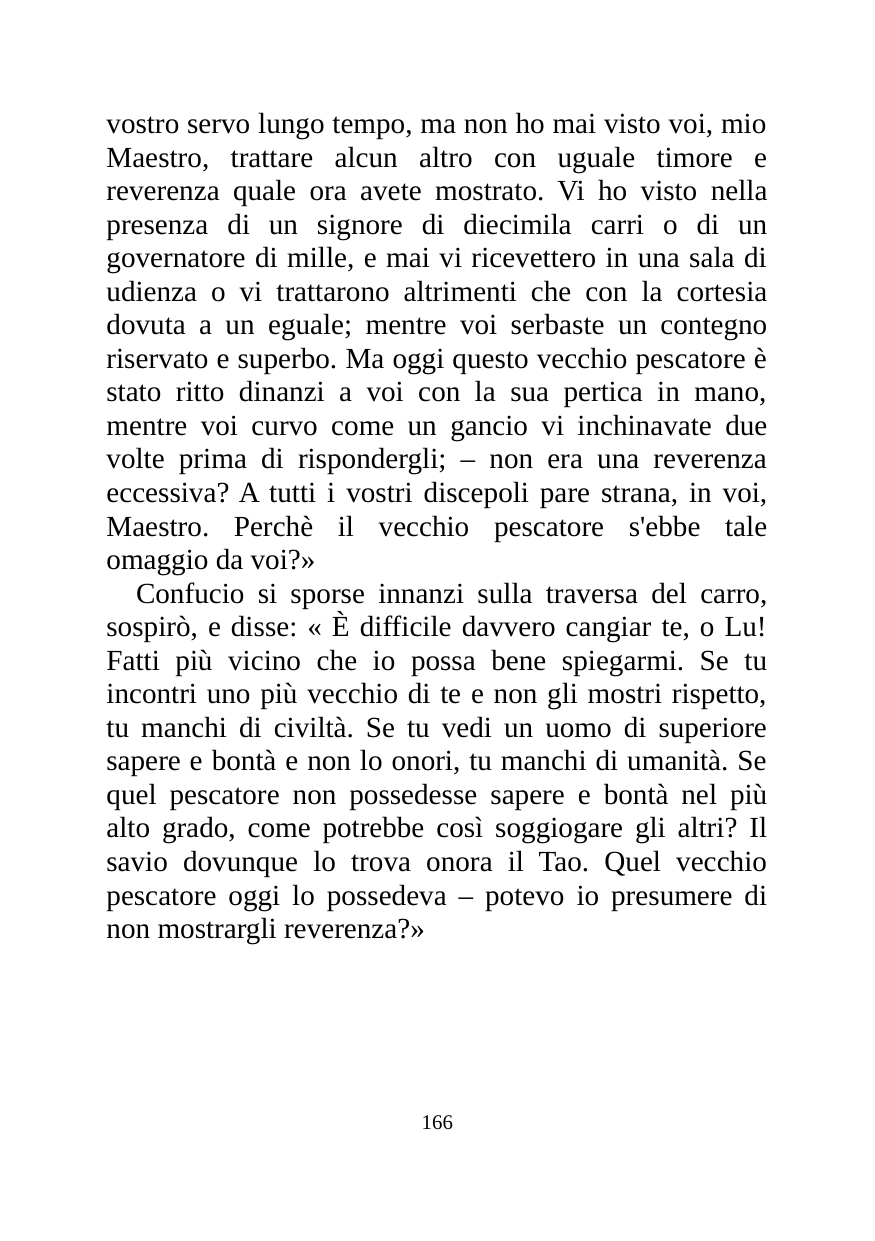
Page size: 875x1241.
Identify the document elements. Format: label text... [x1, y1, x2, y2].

text Confucio si sporse innanzi sulla traversa del carro, sospirò, e disse: « È difficile davvero cangiar te, o Lu! Fatti più vicino che io possa bene spiegarmi. Se tu incontri uno più vecchio di te e non gli mostri rispetto, tu manchi di civiltà. Se tu vedi un uomo di superiore sapere e bontà e non lo onori, tu manchi di umanità. Se quel pescatore non possedesse sapere e bontà nel più alto grado, come potrebbe così soggiogare gli altri? Il savio dovunque lo trova onora il Tao. Quel vecchio pescatore oggi lo possedeva – potevo io presumere di non mostrargli reverenza?» [106, 576, 768, 945]
text vostro servo lungo tempo, ma non ho mai visto voi, mio Maestro, trattare alcun altro con uguale timore e reverenza quale ora avete mostrato. Vi ho visto nella presenza di un signore di diecimila carri o di un governatore di mille, e mai vi ricevettero in una sala di udienza o vi trattarono altrimenti che con la cortesia dovuta a un eguale; mentre voi serbaste un contegno riservato e superbo. Ma oggi questo vecchio pescatore è stato ritto dinanzi a voi con la sua pertica in mano, mentre voi curvo come un gancio vi inchinavate due volte prima di rispondergli; – non era una reverenza eccessiva? A tutti i vostri discepoli pare strana, in voi, Maestro. Perchè il vecchio pescatore s'ebbe tale omaggio da voi?» [106, 106, 768, 576]
